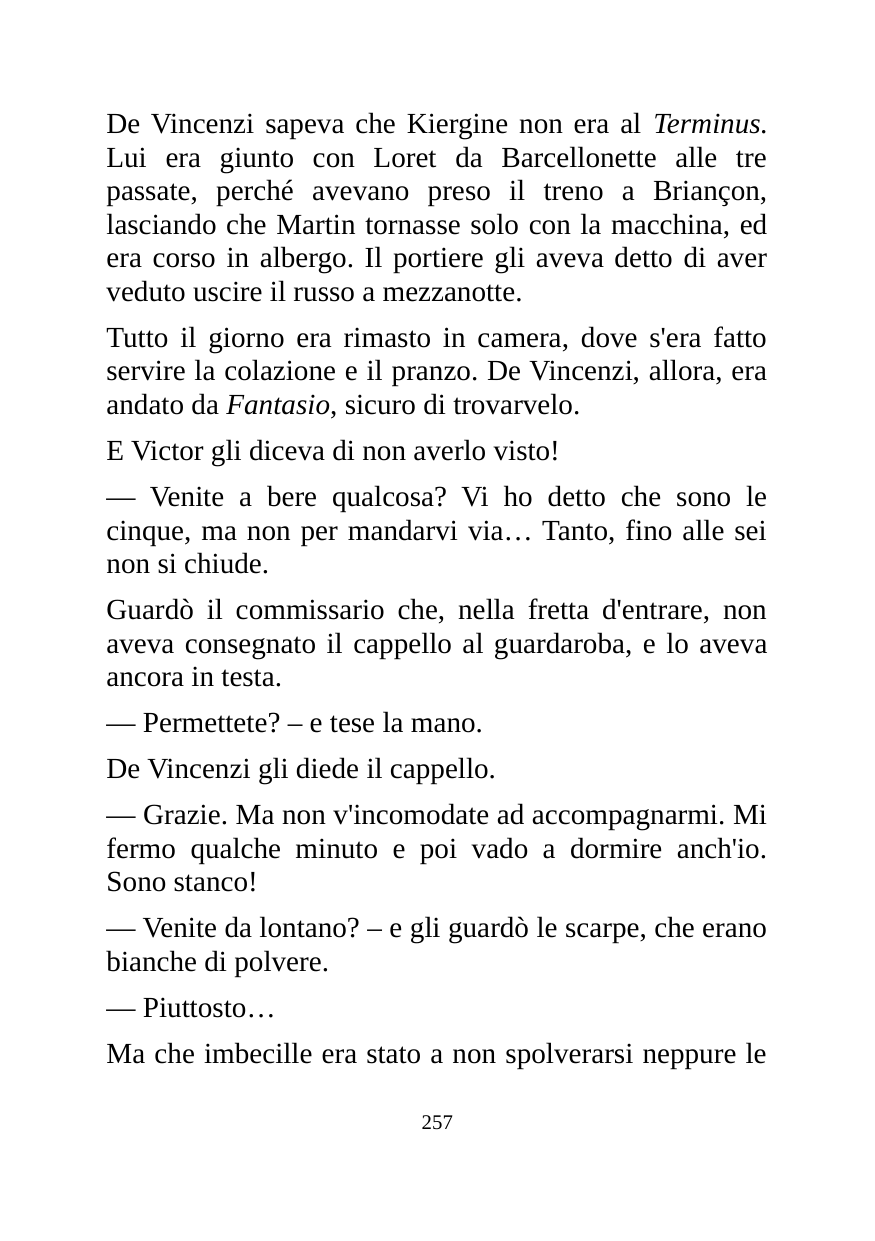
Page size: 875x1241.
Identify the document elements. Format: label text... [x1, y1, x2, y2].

text De Vincenzi gli diede il cappello. [106, 751, 768, 785]
text De Vincenzi sapeva che Kiergine non era al Terminus. Lui era giunto con Loret da Barcellonette alle tre passate, perché avevano preso il treno a Briançon, lasciando che Martin tornasse solo con la macchina, ed era corso in albergo. Il portiere gli aveva detto di aver veduto uscire il russo a mezzanotte. [106, 106, 768, 307]
text Tutto il giorno era rimasto in camera, dove s'era fatto servire la colazione e il pranzo. De Vincenzi, allora, era andato da Fantasio, sicuro di trovarvelo. [106, 320, 768, 421]
text — Piuttosto… [106, 990, 768, 1024]
text Ma che imbecille era stato a non spolverarsi neppure le [106, 1036, 768, 1070]
text — Permettete? – e tese la mano. [106, 705, 768, 739]
text — Grazie. Ma non v'incomodate ad accompagnarmi. Mi fermo qualche minuto e poi vado a dormire anch'io. Sono stanco! [106, 797, 768, 898]
text — Venite da lontano? – e gli guardò le scarpe, che erano bianche di polvere. [106, 911, 768, 978]
text E Victor gli diceva di non averlo visto! [106, 433, 768, 467]
text Guardò il commissario che, nella fretta d'entrare, non aveva consegnato il cappello al guardaroba, e lo aveva ancora in testa. [106, 592, 768, 693]
text — Venite a bere qualcosa? Vi ho detto che sono le cinque, ma non per mandarvi via… Tanto, fino alle sei non si chiude. [106, 479, 768, 580]
